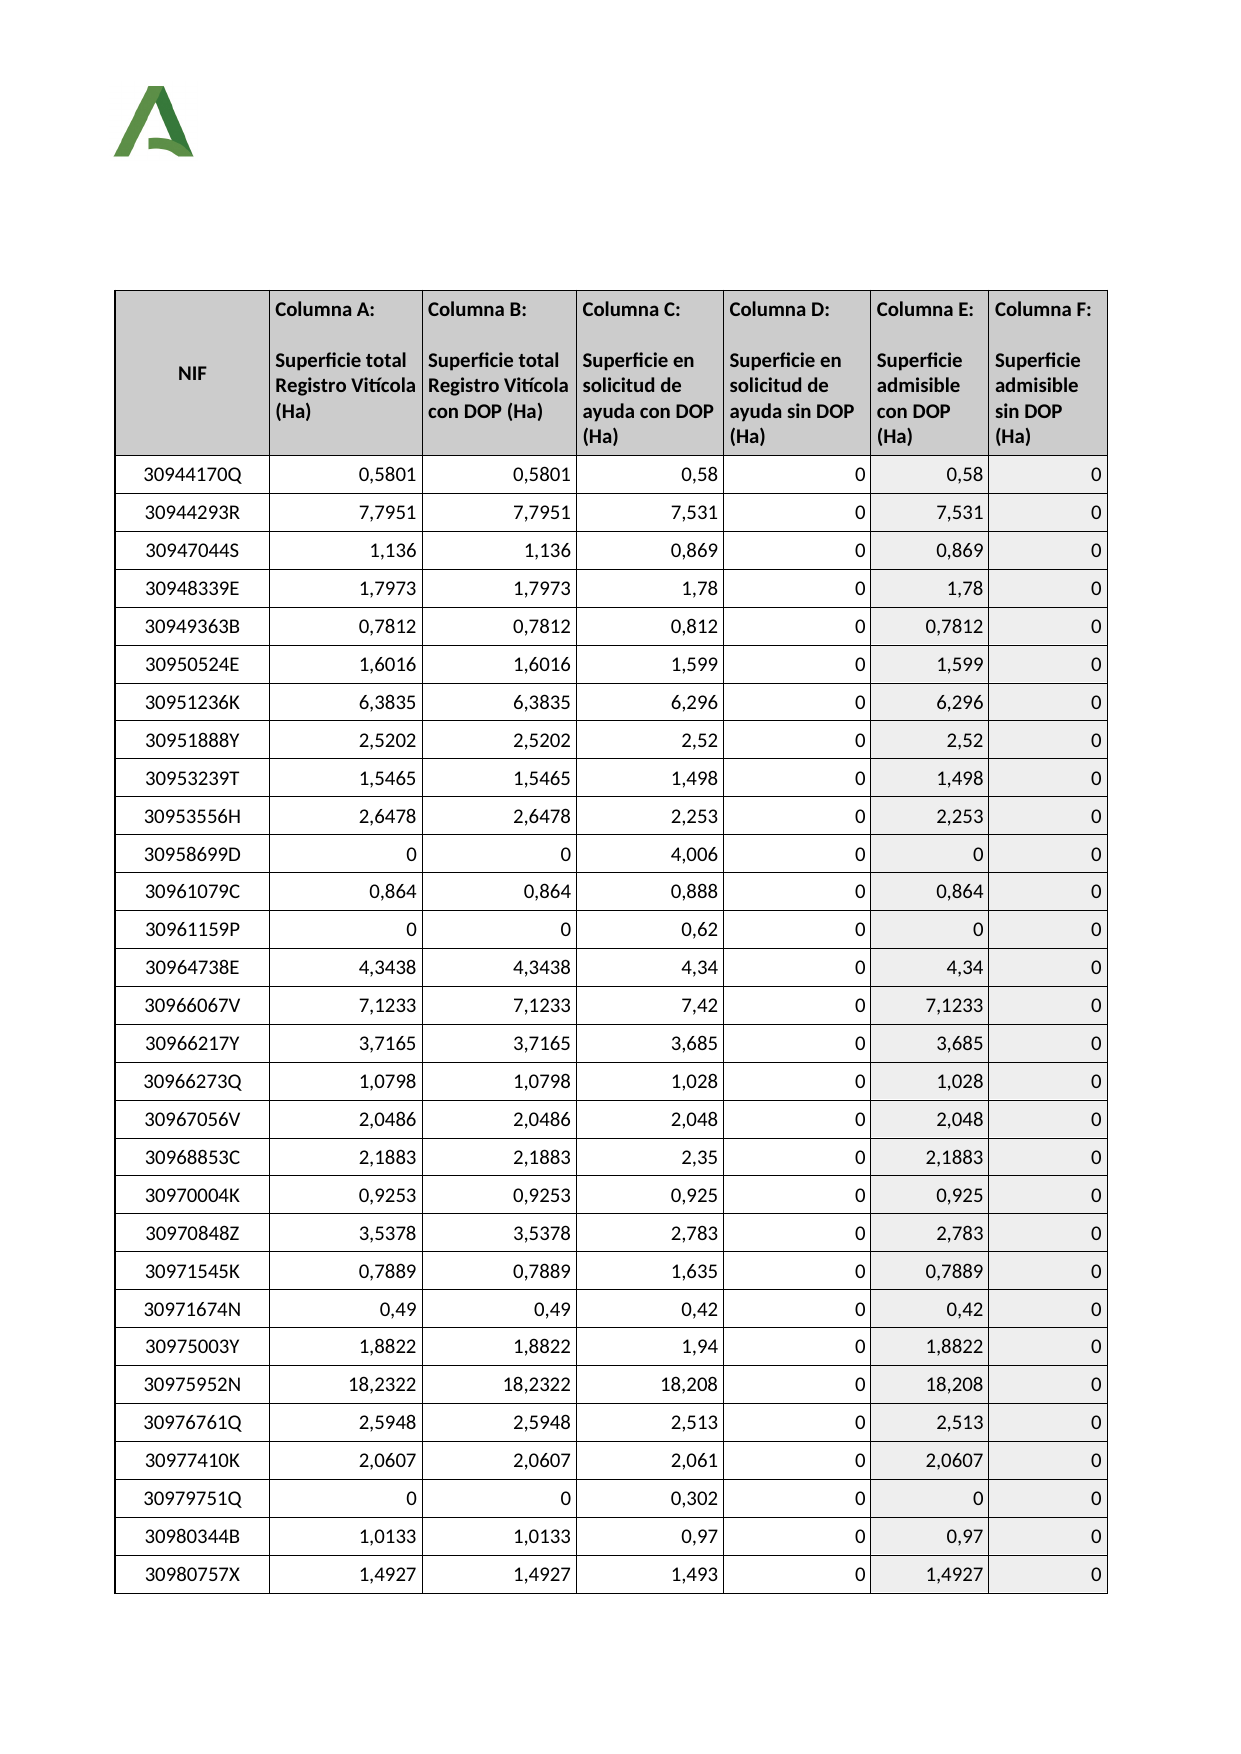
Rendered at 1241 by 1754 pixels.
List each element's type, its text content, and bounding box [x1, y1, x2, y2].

table_cell 0 [423, 911, 576, 948]
table_cell 0 [724, 1176, 870, 1213]
table_cell 0 [724, 721, 870, 758]
table_cell 1,0798 [423, 1063, 576, 1099]
table_cell 0 [989, 911, 1107, 948]
table_cell 0 [724, 646, 870, 682]
table_cell 2,048 [871, 1101, 988, 1137]
table_header Columna D: Superficie en solicitud de ayuda sin DOP (Ha) [724, 291, 870, 455]
table_cell 0 [724, 1404, 870, 1441]
table_cell 0,812 [577, 608, 723, 644]
table_cell 2,513 [871, 1404, 988, 1441]
table_cell 0 [871, 1480, 988, 1517]
table_header Columna B: Superficie total Registro Vitícola con DOP (Ha) [423, 291, 576, 455]
table_cell 0,58 [577, 456, 723, 493]
table_cell 0 [989, 987, 1107, 1024]
table_cell 0 [724, 797, 870, 834]
table_cell 2,5948 [270, 1404, 422, 1441]
table_cell 18,208 [871, 1366, 988, 1403]
table_cell 4,34 [577, 949, 723, 986]
table_cell 7,531 [871, 494, 988, 531]
table_cell 0 [989, 797, 1107, 834]
table_cell 0 [989, 1328, 1107, 1365]
table_cell 30944293R [116, 494, 269, 531]
table_cell 0,7889 [871, 1252, 988, 1289]
table_cell 1,8822 [871, 1328, 988, 1365]
table_cell 0 [724, 532, 870, 569]
table_cell 2,6478 [270, 797, 422, 834]
table_cell 0 [724, 911, 870, 948]
table_cell 30968853C [116, 1139, 269, 1175]
table_cell 1,78 [577, 570, 723, 607]
table_cell 2,783 [871, 1214, 988, 1251]
table_cell 0 [270, 835, 422, 872]
table_cell 2,52 [577, 721, 723, 758]
table_cell 0 [989, 1214, 1107, 1251]
table_cell 18,2322 [423, 1366, 576, 1403]
table_cell 30953239T [116, 759, 269, 796]
table_header Columna A: Superficie total Registro Vitícola (Ha) [270, 291, 422, 455]
table_cell 1,94 [577, 1328, 723, 1365]
table_cell 0,7889 [270, 1252, 422, 1289]
table_cell 30951888Y [116, 721, 269, 758]
table_cell 0 [270, 911, 422, 948]
table_cell 6,3835 [270, 684, 422, 720]
table_cell 1,5465 [423, 759, 576, 796]
table_cell 2,513 [577, 1404, 723, 1441]
table_cell 0 [724, 1025, 870, 1062]
table_cell 2,1883 [270, 1139, 422, 1175]
table_cell 7,7951 [423, 494, 576, 531]
table_cell 0 [724, 1252, 870, 1289]
table_cell 30966067V [116, 987, 269, 1024]
table_cell 1,7973 [270, 570, 422, 607]
table_cell 30966273Q [116, 1063, 269, 1099]
table_cell 0,62 [577, 911, 723, 948]
table_cell 2,048 [577, 1101, 723, 1137]
table_cell 1,028 [577, 1063, 723, 1099]
table_cell 0 [423, 1480, 576, 1517]
table_cell 0 [724, 494, 870, 531]
table_cell 0 [989, 835, 1107, 872]
table_cell 30961159P [116, 911, 269, 948]
table_cell 30948339E [116, 570, 269, 607]
table_header Columna F: Superficie admisible sin DOP (Ha) [989, 291, 1107, 455]
table_cell 2,0607 [871, 1442, 988, 1479]
table_cell 2,061 [577, 1442, 723, 1479]
table_cell 0 [989, 1176, 1107, 1213]
table_cell 4,3438 [270, 949, 422, 986]
table_cell 30958699D [116, 835, 269, 872]
table_cell 0,302 [577, 1480, 723, 1517]
table_cell 0 [989, 1518, 1107, 1554]
table_cell 3,7165 [423, 1025, 576, 1062]
table_cell 0 [989, 1025, 1107, 1062]
table_cell 0,7889 [423, 1252, 576, 1289]
table_cell 0,97 [871, 1518, 988, 1554]
table_cell 1,4927 [423, 1556, 576, 1592]
table_cell 0 [724, 1480, 870, 1517]
table_cell 0,925 [577, 1176, 723, 1213]
table_cell 30953556H [116, 797, 269, 834]
table_cell 30979751Q [116, 1480, 269, 1517]
table_cell 0 [989, 1442, 1107, 1479]
table_cell 1,635 [577, 1252, 723, 1289]
table_cell 0,5801 [270, 456, 422, 493]
table_cell 1,599 [577, 646, 723, 682]
table_cell 1,6016 [423, 646, 576, 682]
table_cell 0,888 [577, 873, 723, 910]
table_cell 1,498 [871, 759, 988, 796]
table_cell 0 [724, 684, 870, 720]
table_cell 0 [989, 949, 1107, 986]
table_cell 0 [724, 1556, 870, 1592]
table_cell 0 [724, 1328, 870, 1365]
table_cell 1,136 [423, 532, 576, 569]
table_cell 0,58 [871, 456, 988, 493]
table_cell 2,6478 [423, 797, 576, 834]
table_cell 30980757X [116, 1556, 269, 1592]
table_cell 0,864 [423, 873, 576, 910]
table_cell 0 [989, 721, 1107, 758]
table_cell 0 [724, 835, 870, 872]
table_cell 0 [989, 873, 1107, 910]
table_cell 0 [724, 456, 870, 493]
table_cell 30980344B [116, 1518, 269, 1554]
table_cell 30966217Y [116, 1025, 269, 1062]
table_cell 1,0133 [423, 1518, 576, 1554]
table_cell 0,97 [577, 1518, 723, 1554]
table_cell 7,1233 [270, 987, 422, 1024]
table_cell 30951236K [116, 684, 269, 720]
table_cell 30947044S [116, 532, 269, 569]
table_cell 7,531 [577, 494, 723, 531]
table_cell 0 [724, 570, 870, 607]
table_cell 0 [871, 911, 988, 948]
table_cell 3,5378 [423, 1214, 576, 1251]
table_cell 0,42 [577, 1290, 723, 1327]
table_cell 0 [423, 835, 576, 872]
table_cell 0 [724, 1290, 870, 1327]
table_cell 0 [989, 570, 1107, 607]
table_cell 0 [724, 1214, 870, 1251]
table_cell 0 [724, 1101, 870, 1137]
table_cell 4,006 [577, 835, 723, 872]
table_header Columna C: Superficie en solicitud de ayuda con DOP (Ha) [577, 291, 723, 455]
table_cell 0,42 [871, 1290, 988, 1327]
table_cell 1,6016 [270, 646, 422, 682]
table_cell 3,685 [577, 1025, 723, 1062]
table_cell 2,5202 [270, 721, 422, 758]
table_cell 0 [989, 1556, 1107, 1592]
table_cell 4,34 [871, 949, 988, 986]
table_cell 4,3438 [423, 949, 576, 986]
table_cell 30971545K [116, 1252, 269, 1289]
table_cell 0 [989, 1480, 1107, 1517]
table_cell 30970848Z [116, 1214, 269, 1251]
table_cell 0 [989, 532, 1107, 569]
table_cell 0 [989, 1404, 1107, 1441]
table_cell 0,5801 [423, 456, 576, 493]
table_cell 30975003Y [116, 1328, 269, 1365]
table_cell 0,864 [871, 873, 988, 910]
table_cell 2,0607 [423, 1442, 576, 1479]
table_cell 2,35 [577, 1139, 723, 1175]
table_cell 30949363B [116, 608, 269, 644]
table_cell 7,1233 [423, 987, 576, 1024]
table_cell 1,5465 [270, 759, 422, 796]
table_cell 0 [989, 1252, 1107, 1289]
table_cell 7,1233 [871, 987, 988, 1024]
table_cell 0,7812 [423, 608, 576, 644]
table_cell 0,869 [577, 532, 723, 569]
table_cell 0 [989, 759, 1107, 796]
table_cell 0,9253 [270, 1176, 422, 1213]
table_cell 30970004K [116, 1176, 269, 1213]
table_cell 1,8822 [423, 1328, 576, 1365]
table_cell 2,1883 [423, 1139, 576, 1175]
table_cell 0,49 [423, 1290, 576, 1327]
table_header NIF [116, 291, 269, 455]
table_cell 30950524E [116, 646, 269, 682]
table_cell 2,0486 [270, 1101, 422, 1137]
table_cell 1,136 [270, 532, 422, 569]
table_cell 1,0798 [270, 1063, 422, 1099]
table_cell 0 [989, 1366, 1107, 1403]
table_cell 0 [724, 1063, 870, 1099]
table_cell 0 [270, 1480, 422, 1517]
table_cell 2,5948 [423, 1404, 576, 1441]
table_cell 1,028 [871, 1063, 988, 1099]
table_cell 30977410K [116, 1442, 269, 1479]
table_cell 3,685 [871, 1025, 988, 1062]
table_cell 6,296 [871, 684, 988, 720]
table_cell 0,864 [270, 873, 422, 910]
table_cell 0,7812 [871, 608, 988, 644]
table_cell 0,9253 [423, 1176, 576, 1213]
table_cell 1,78 [871, 570, 988, 607]
table_cell 2,52 [871, 721, 988, 758]
table_cell 0,925 [871, 1176, 988, 1213]
table_cell 30975952N [116, 1366, 269, 1403]
table_cell 1,7973 [423, 570, 576, 607]
table_cell 1,498 [577, 759, 723, 796]
table_cell 0 [989, 1139, 1107, 1175]
table_cell 0 [989, 646, 1107, 682]
table_cell 0 [989, 1063, 1107, 1099]
table_cell 2,5202 [423, 721, 576, 758]
table_cell 0 [989, 456, 1107, 493]
table_cell 30967056V [116, 1101, 269, 1137]
table_cell 2,0486 [423, 1101, 576, 1137]
table_cell 6,296 [577, 684, 723, 720]
table_cell 18,208 [577, 1366, 723, 1403]
table_cell 2,783 [577, 1214, 723, 1251]
table_cell 0 [989, 1101, 1107, 1137]
table_cell 30976761Q [116, 1404, 269, 1441]
table_cell 30944170Q [116, 456, 269, 493]
table_cell 1,4927 [270, 1556, 422, 1592]
table_cell 1,493 [577, 1556, 723, 1592]
table_cell 6,3835 [423, 684, 576, 720]
table_cell 7,7951 [270, 494, 422, 531]
table_cell 2,1883 [871, 1139, 988, 1175]
table_cell 0 [989, 494, 1107, 531]
table_cell 0 [724, 1139, 870, 1175]
table_cell 2,253 [871, 797, 988, 834]
table_cell 0,49 [270, 1290, 422, 1327]
table_cell 3,7165 [270, 1025, 422, 1062]
table_cell 0 [989, 1290, 1107, 1327]
table_cell 18,2322 [270, 1366, 422, 1403]
table_cell 0,7812 [270, 608, 422, 644]
table_cell 1,8822 [270, 1328, 422, 1365]
table_header Columna E: Superficie admisible con DOP (Ha) [871, 291, 988, 455]
table_cell 30961079C [116, 873, 269, 910]
table_cell 2,253 [577, 797, 723, 834]
table_cell 0 [989, 684, 1107, 720]
table_cell 0 [724, 1366, 870, 1403]
table_cell 30964738E [116, 949, 269, 986]
table_cell 2,0607 [270, 1442, 422, 1479]
table_cell 0 [724, 987, 870, 1024]
table_cell 0 [989, 608, 1107, 644]
table_cell 1,0133 [270, 1518, 422, 1554]
table_cell 0 [724, 1518, 870, 1554]
table_cell 3,5378 [270, 1214, 422, 1251]
table_cell 30971674N [116, 1290, 269, 1327]
table_cell 1,4927 [871, 1556, 988, 1592]
table_cell 0 [724, 608, 870, 644]
table_cell 0,869 [871, 532, 988, 569]
table_cell 0 [724, 873, 870, 910]
table_cell 7,42 [577, 987, 723, 1024]
table_cell 1,599 [871, 646, 988, 682]
table_cell 0 [724, 759, 870, 796]
table_cell 0 [724, 949, 870, 986]
picture [109, 81, 198, 161]
table_cell 0 [724, 1442, 870, 1479]
table_cell 0 [871, 835, 988, 872]
